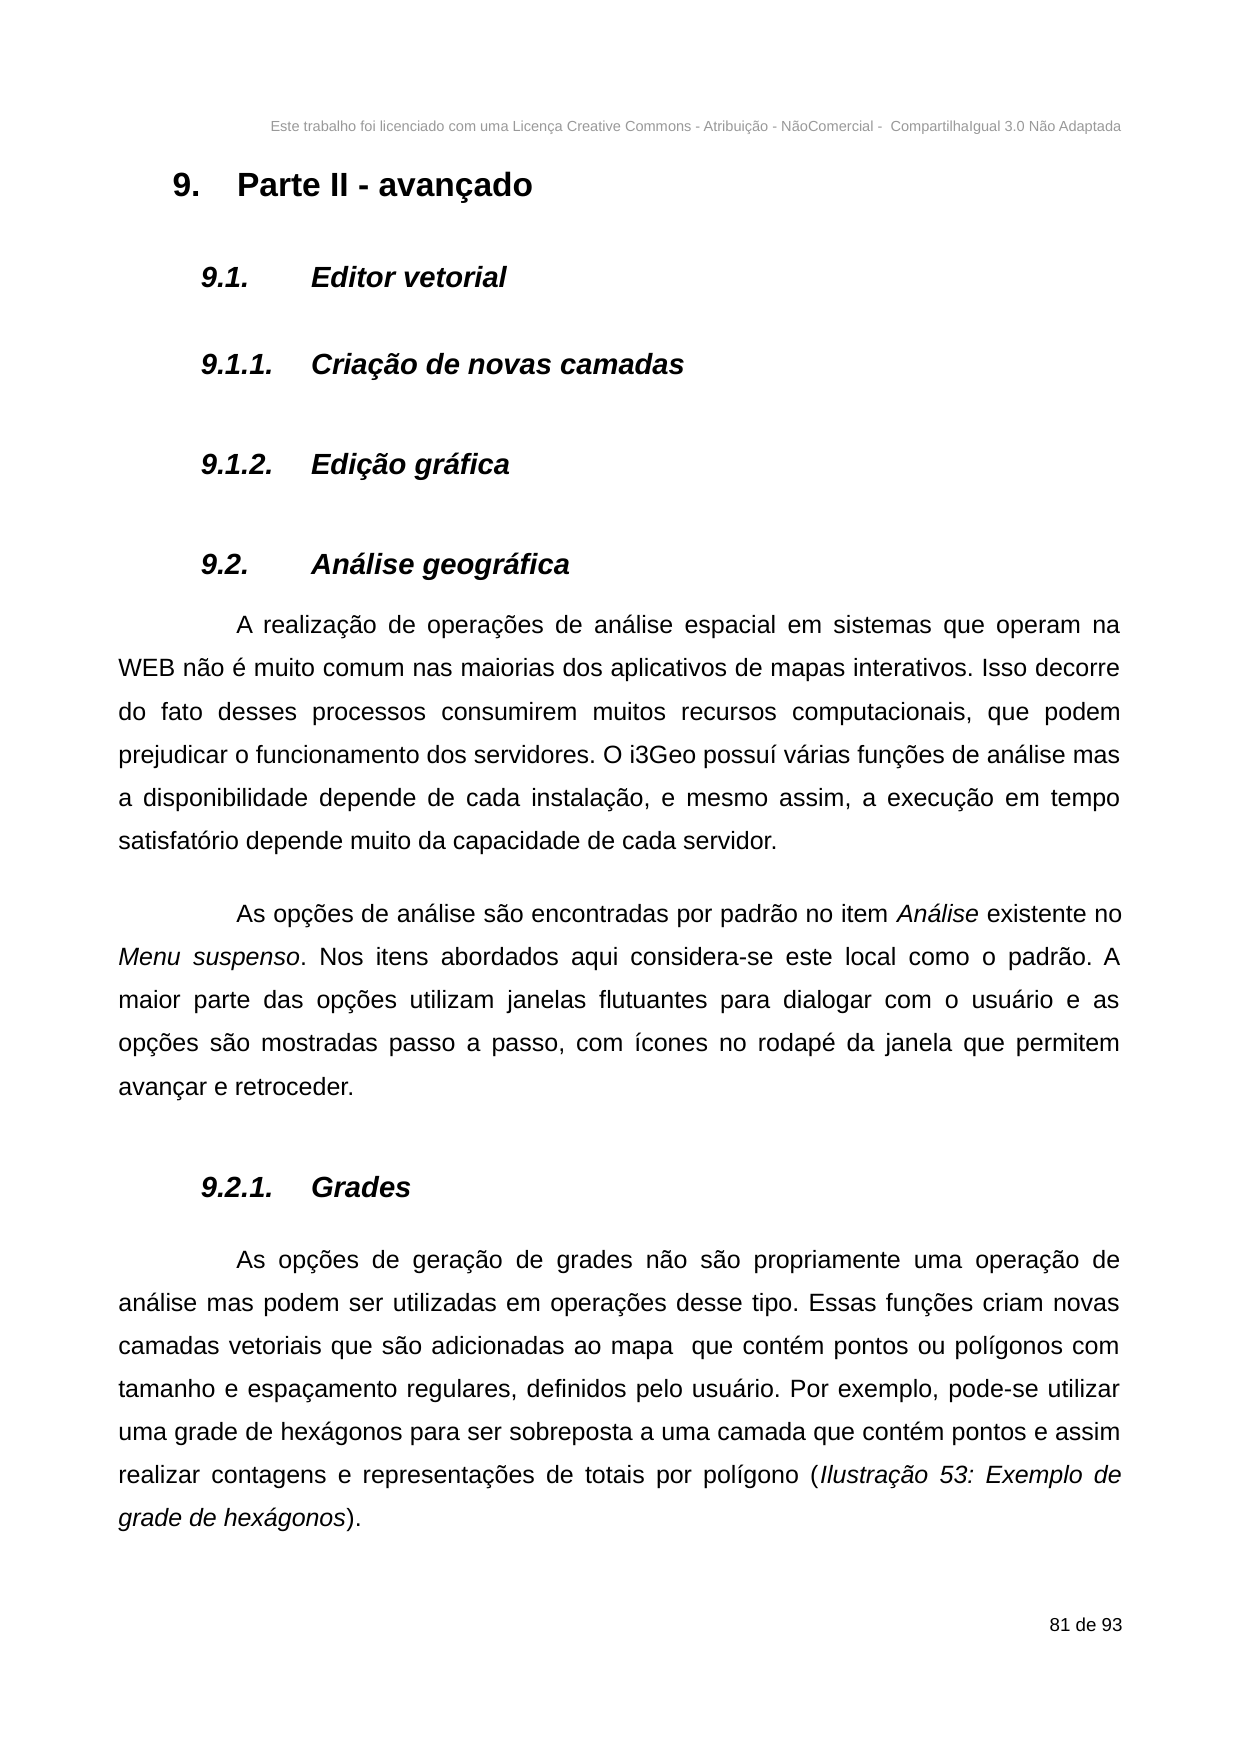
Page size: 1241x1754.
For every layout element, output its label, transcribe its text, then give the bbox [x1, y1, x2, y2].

text As opções de análise são encontradas por padrão no item Análise existente no Menu suspenso. Nos itens abordados aqui considera-se este local como o padrão. A maior parte das opções utilizam janelas flutuantes para dialogar com o usuário e as opções são mostradas passo a passo, com ícones no rodapé da janela que permitem avançar e retroceder. [118, 899, 1122, 1100]
text As opções de geração de grades não são propriamente uma operação de análise mas podem ser utilizadas em operações desse tipo. Essas funções criam novas camadas vetoriais que são adicionadas ao mapa que contém pontos ou polígonos com tamanho e espaçamento regulares, definidos pelo usuário. Por exemplo, pode-se utilizar uma grade de hexágonos para ser sobreposta a uma camada que contém pontos e assim realizar contagens e representações de totais por polígono (Ilustração 53: Exemplo de grade de hexágonos). [118, 1245, 1122, 1532]
subtitle Grades [163, 1169, 1122, 1203]
subtitle Criação de novas camadas [163, 347, 1122, 381]
text A realização de operações de análise espacial em sistemas que operam na WEB não é muito comum nas maiorias dos aplicativos de mapas interativos. Isso decorre do fato desses processos consumirem muitos recursos computacionais, que podem prejudicar o funcionamento dos servidores. O i3Geo possuí várias funções de análise mas a disponibilidade depende de cada instalação, e mesmo assim, a execução em tempo satisfatório depende muito da capacidade de cada servidor. [118, 610, 1122, 854]
subtitle Editor vetorial [163, 260, 1077, 293]
subtitle Parte II - avançado [163, 164, 1077, 203]
subtitle Edição gráfica [163, 447, 1122, 481]
subtitle Análise geográfica [163, 547, 1077, 581]
